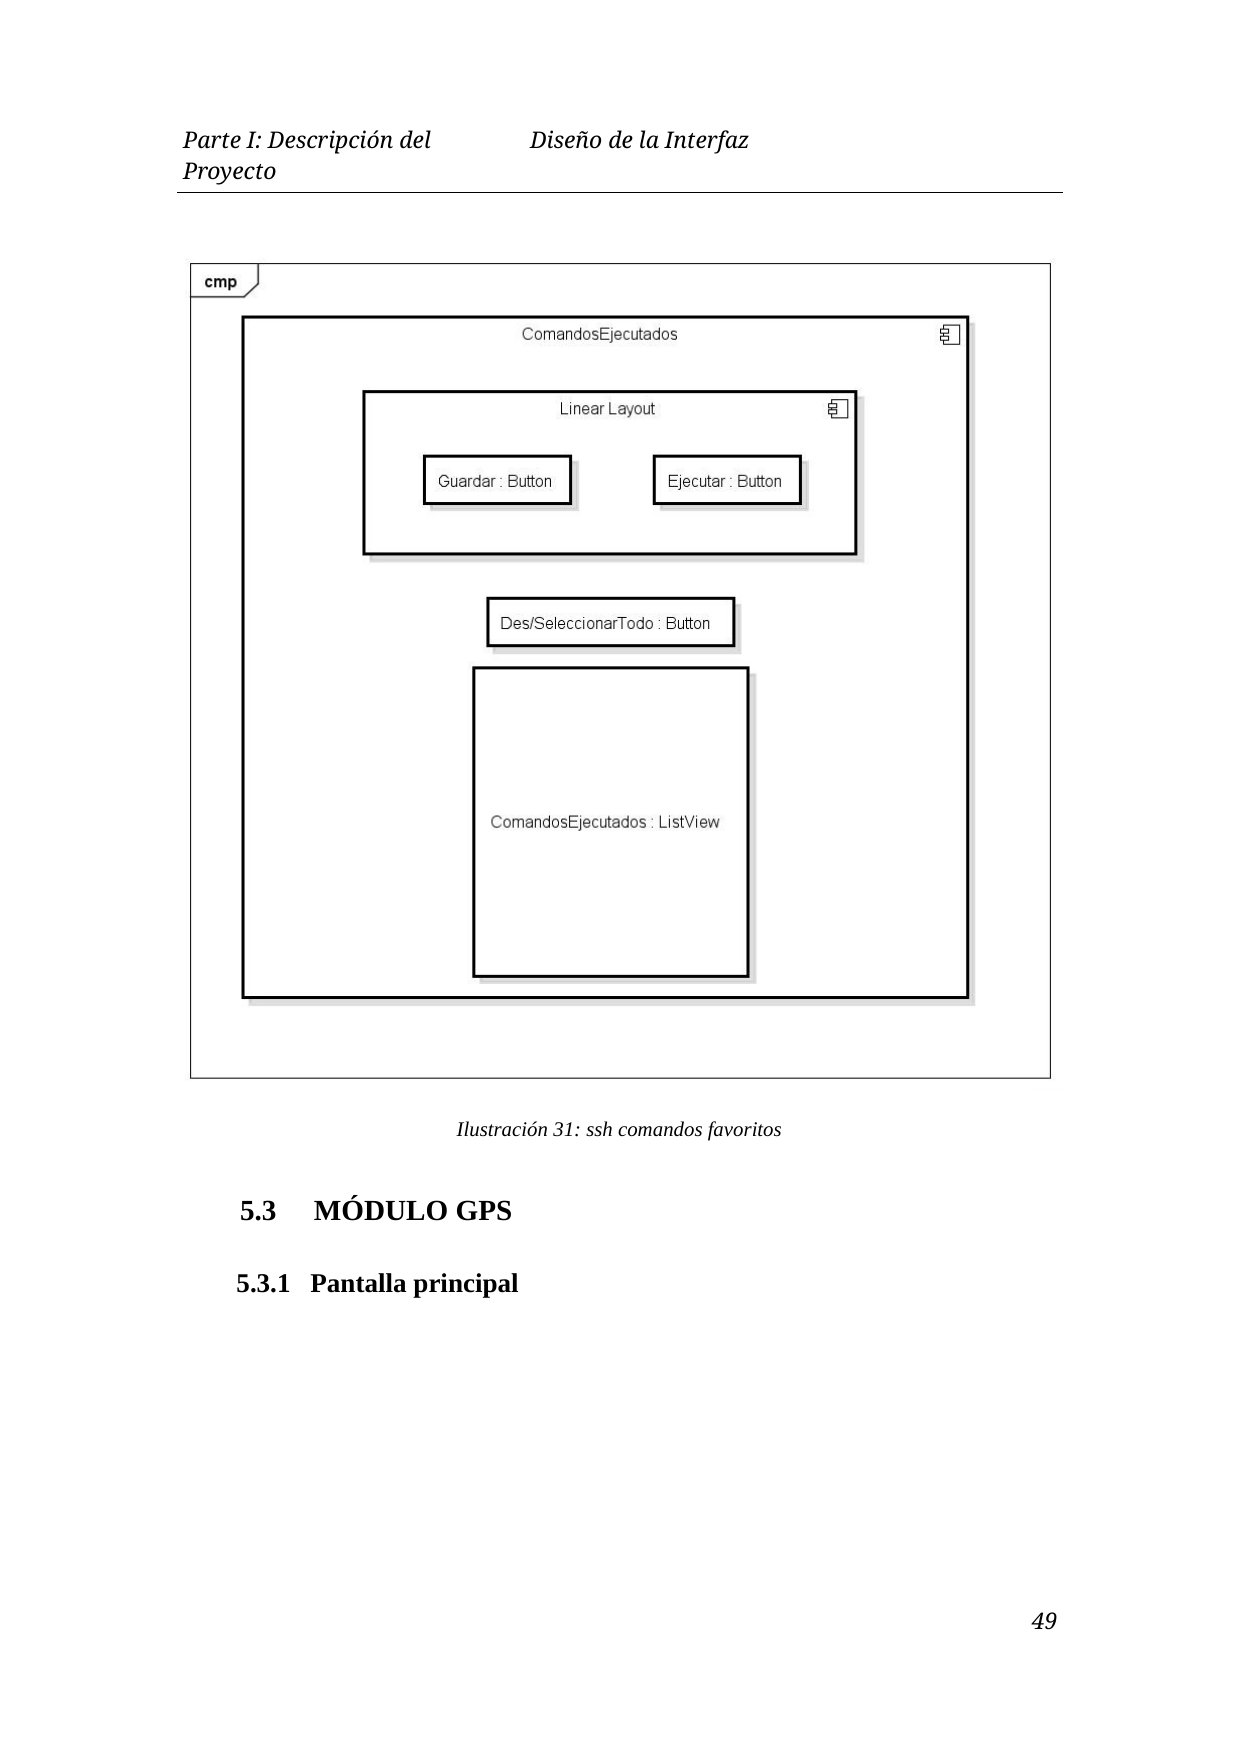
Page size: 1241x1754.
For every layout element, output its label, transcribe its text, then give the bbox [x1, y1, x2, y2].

text Ilustración 31: ssh comandos favoritos [177, 1118, 1063, 1141]
subtitle Módulo GPS [240, 1193, 1063, 1227]
subtitle Pantalla principal [236, 1267, 1004, 1299]
picture [177, 250, 1064, 1118]
